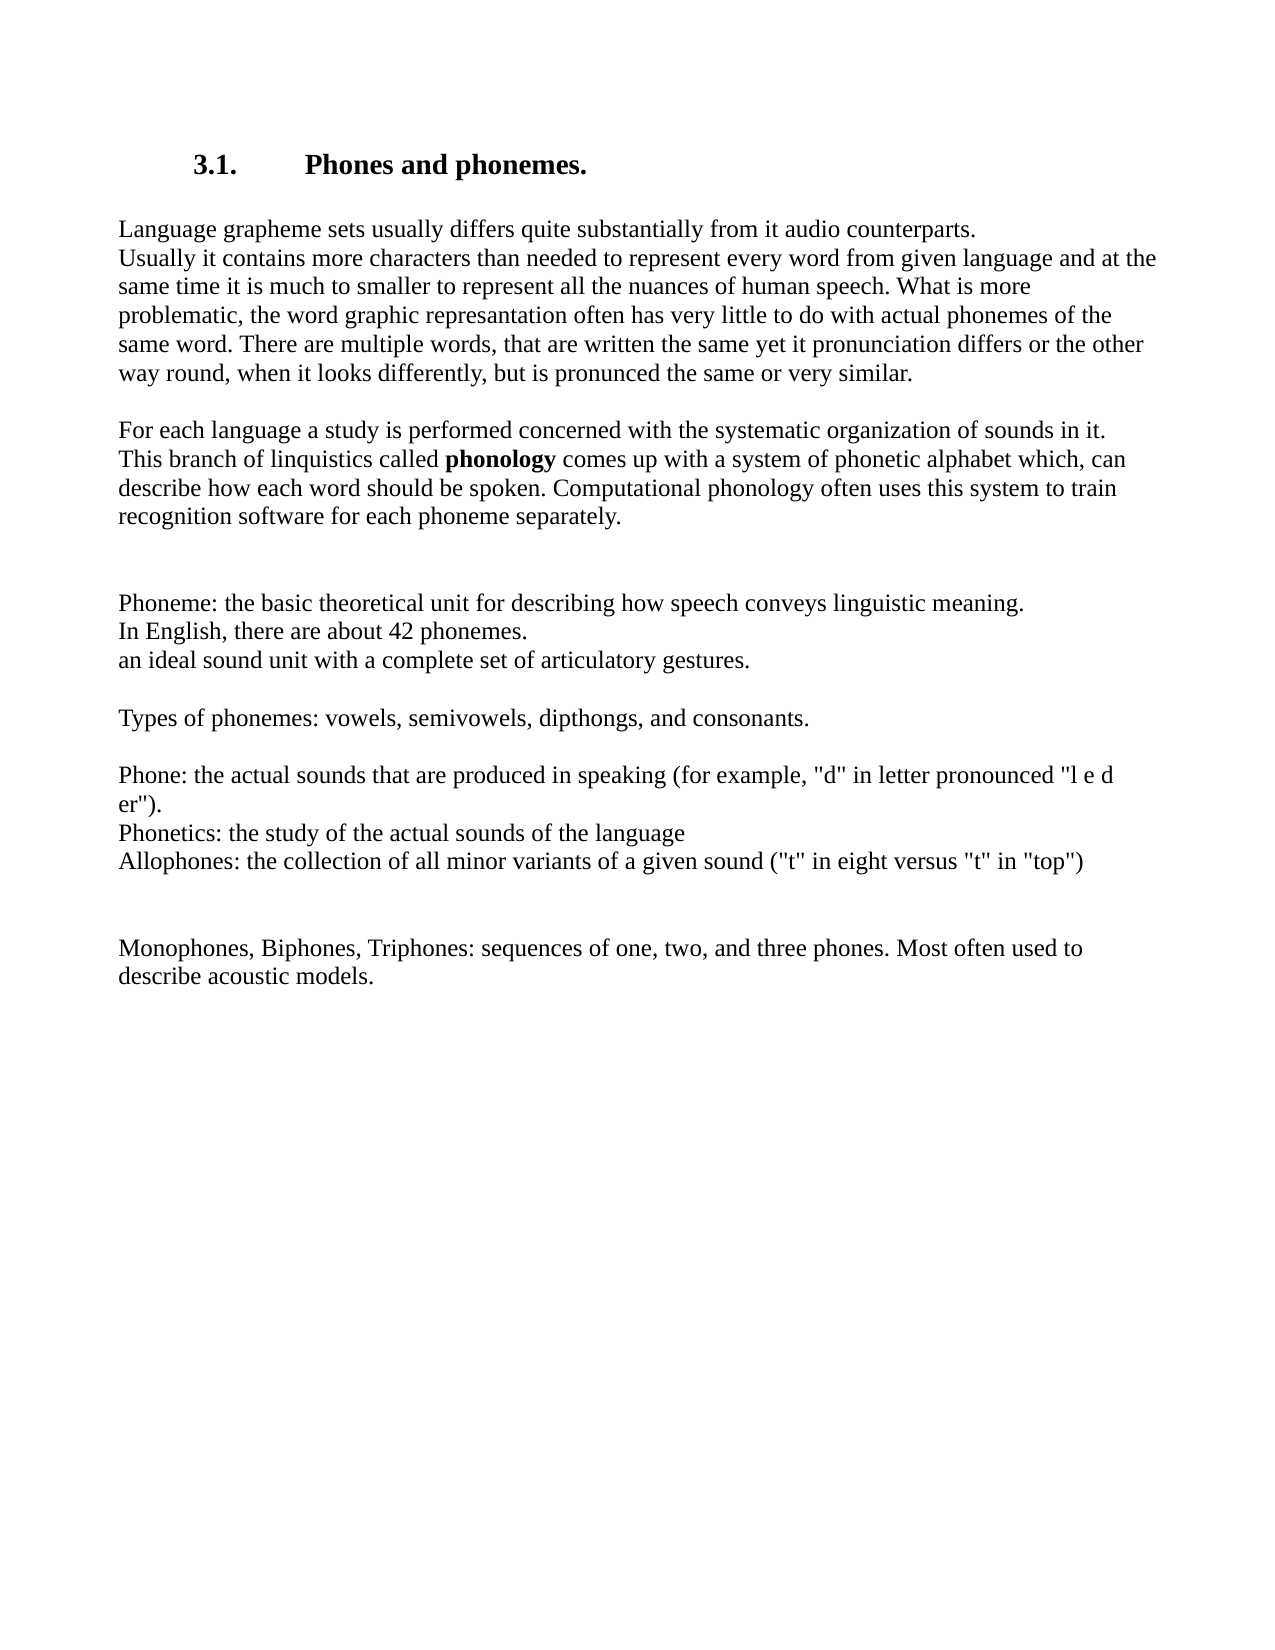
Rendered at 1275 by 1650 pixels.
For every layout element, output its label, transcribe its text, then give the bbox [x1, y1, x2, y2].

text In English, there are about 42 phonemes. [118, 616, 1157, 645]
text Usually it contains more characters than needed to represent every word from given language and at the same time it is much to smaller to represent all the nuances of human speech. What is more problematic, the word graphic represantation often has very little to do with actual phonemes of the same word. There are multiple words, that are written the same yet it pronunciation differs or the other way round, when it looks differently, but is pronunced the same or very similar. [118, 243, 1157, 386]
list Phones and phonemes. [193, 147, 1157, 180]
text Phoneme: the basic theoretical unit for describing how speech conveys linguistic meaning. [118, 588, 1157, 616]
text Monophones, Biphones, Triphones: sequences of one, two, and three phones. Most often used to describe acoustic models. [118, 933, 1157, 990]
text an ideal sound unit with a complete set of articulatory gestures. [118, 645, 1157, 674]
text Phone: the actual sounds that are produced in speaking (for example, "d" in letter pronounced "l e d er"). [118, 760, 1157, 818]
text Language grapheme sets usually differs quite substantially from it audio counterparts. [118, 214, 1157, 243]
text Allophones: the collection of all minor variants of a given sound ("t" in eight versus "t" in "top") [118, 846, 1157, 875]
text Types of phonemes: vowels, semivowels, dipthongs, and consonants. [118, 703, 1157, 731]
text For each language a study is performed concerned with the systematic organization of sounds in it. [118, 415, 1157, 444]
text Phonetics: the study of the actual sounds of the language [118, 818, 1157, 846]
text This branch of linquistics called phonology comes up with a system of phonetic alphabet which, can describe how each word should be spoken. Computational phonology often uses this system to train recognition software for each phoneme separately. [118, 444, 1157, 530]
